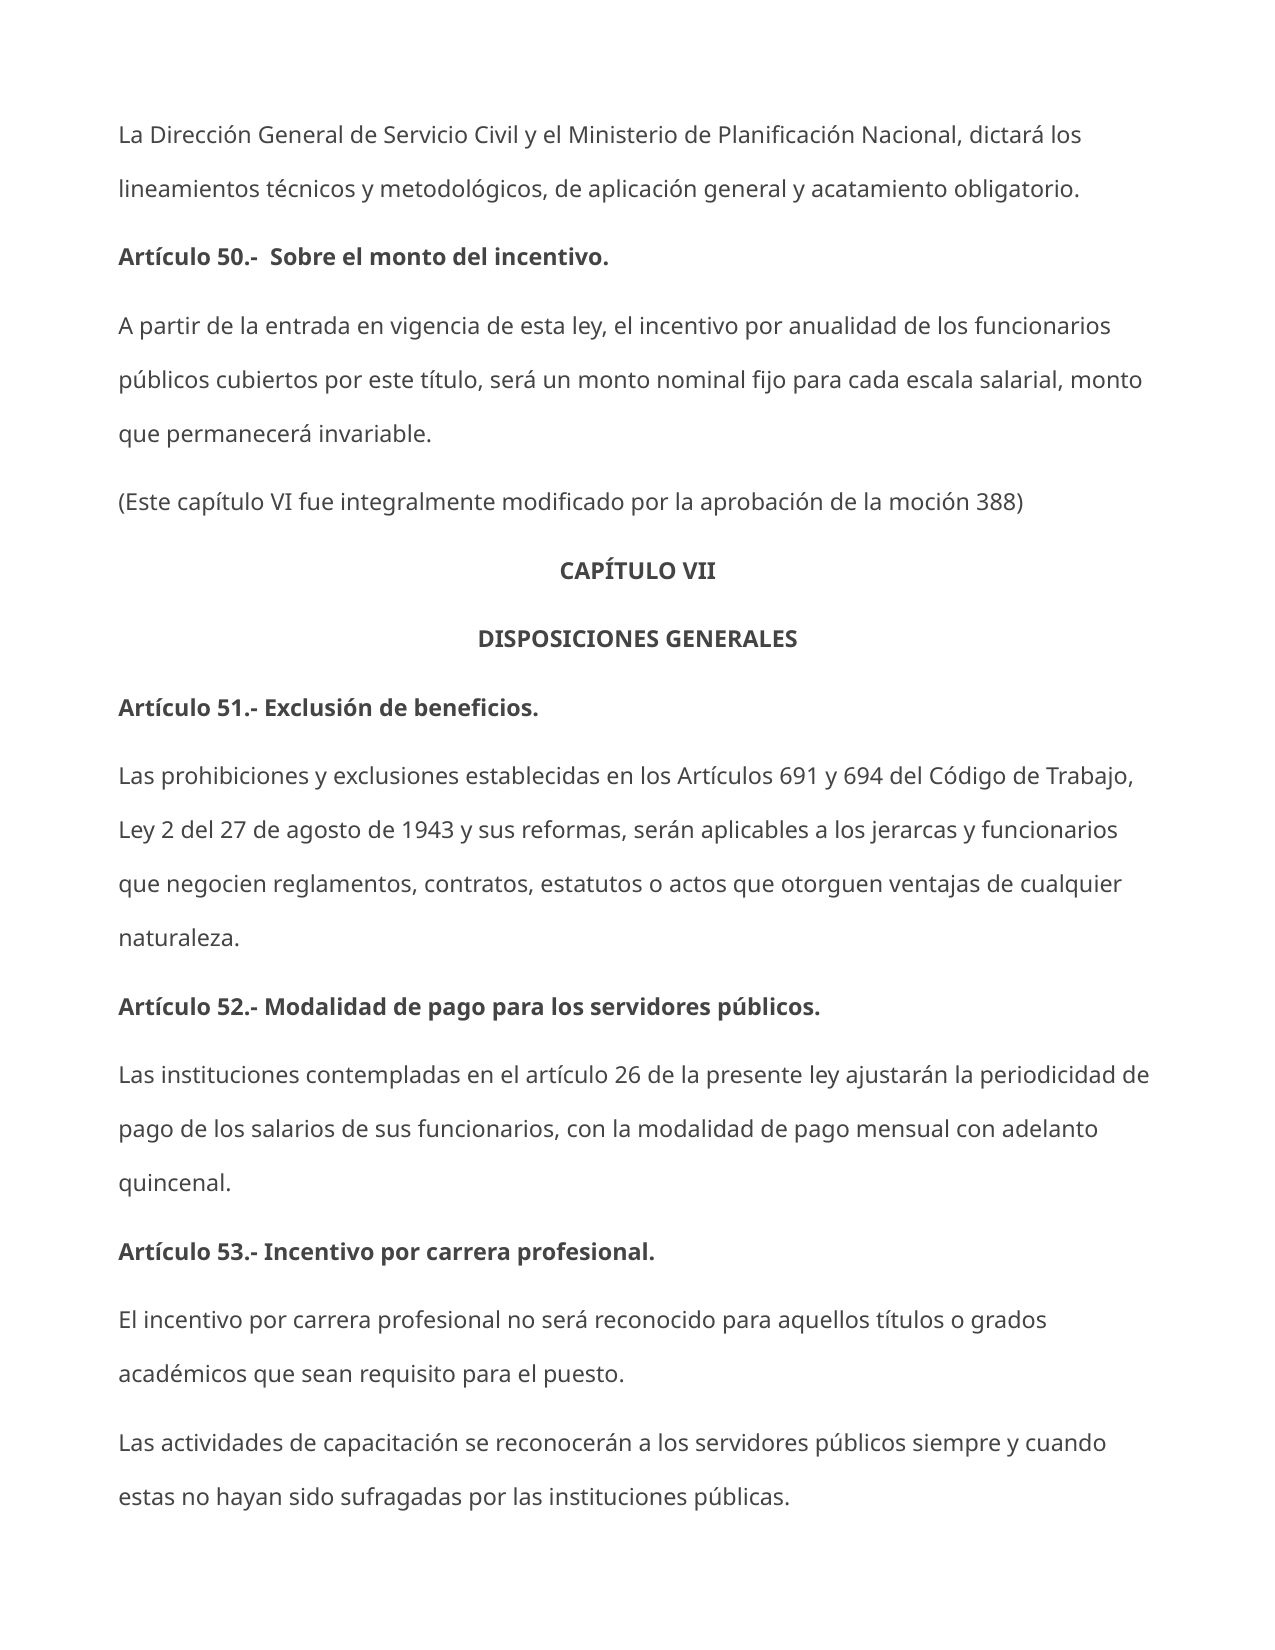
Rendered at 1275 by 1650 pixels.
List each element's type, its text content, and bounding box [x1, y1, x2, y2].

text (Este capítulo VI fue integralmente modificado por la aprobación de la moción 388) [118, 486, 1157, 517]
text A partir de la entrada en vigencia de esta ley, el incentivo por anualidad de los funcionarios públicos cubiertos por este título, será un monto nominal fijo para cada escala salarial, monto que permanecerá invariable. [118, 309, 1157, 449]
text Artículo 53.- Incentivo por carrera profesional. [118, 1235, 1157, 1267]
text DISPOSICIONES GENERALES [118, 623, 1157, 654]
text CAPÍTULO VII [118, 554, 1157, 586]
text Artículo 50.- Sobre el monto del incentivo. [118, 241, 1157, 272]
text Artículo 51.- Exclusión de beneficios. [118, 691, 1157, 723]
text El incentivo por carrera profesional no será reconocido para aquellos títulos o grados académicos que sean requisito para el puesto. [118, 1304, 1157, 1389]
text Artículo 52.- Modalidad de pago para los servidores públicos. [118, 990, 1157, 1022]
text La Dirección General de Servicio Civil y el Ministerio de Planificación Nacional, dictará los lineamientos técnicos y metodológicos, de aplicación general y acatamiento obligatorio. [118, 118, 1157, 204]
text Las prohibiciones y exclusiones establecidas en los Artículos 691 y 694 del Código de Trabajo, Ley 2 del 27 de agosto de 1943 y sus reformas, serán aplicables a los jerarcas y funcionarios que negocien reglamentos, contratos, estatutos o actos que otorguen ventajas de cualquier naturaleza. [118, 760, 1157, 953]
text Las instituciones contempladas en el artículo 26 de la presente ley ajustarán la periodicidad de pago de los salarios de sus funcionarios, con la modalidad de pago mensual con adelanto quincenal. [118, 1059, 1157, 1198]
text Las actividades de capacitación se reconocerán a los servidores públicos siempre y cuando estas no hayan sido sufragadas por las instituciones públicas. [118, 1426, 1157, 1512]
